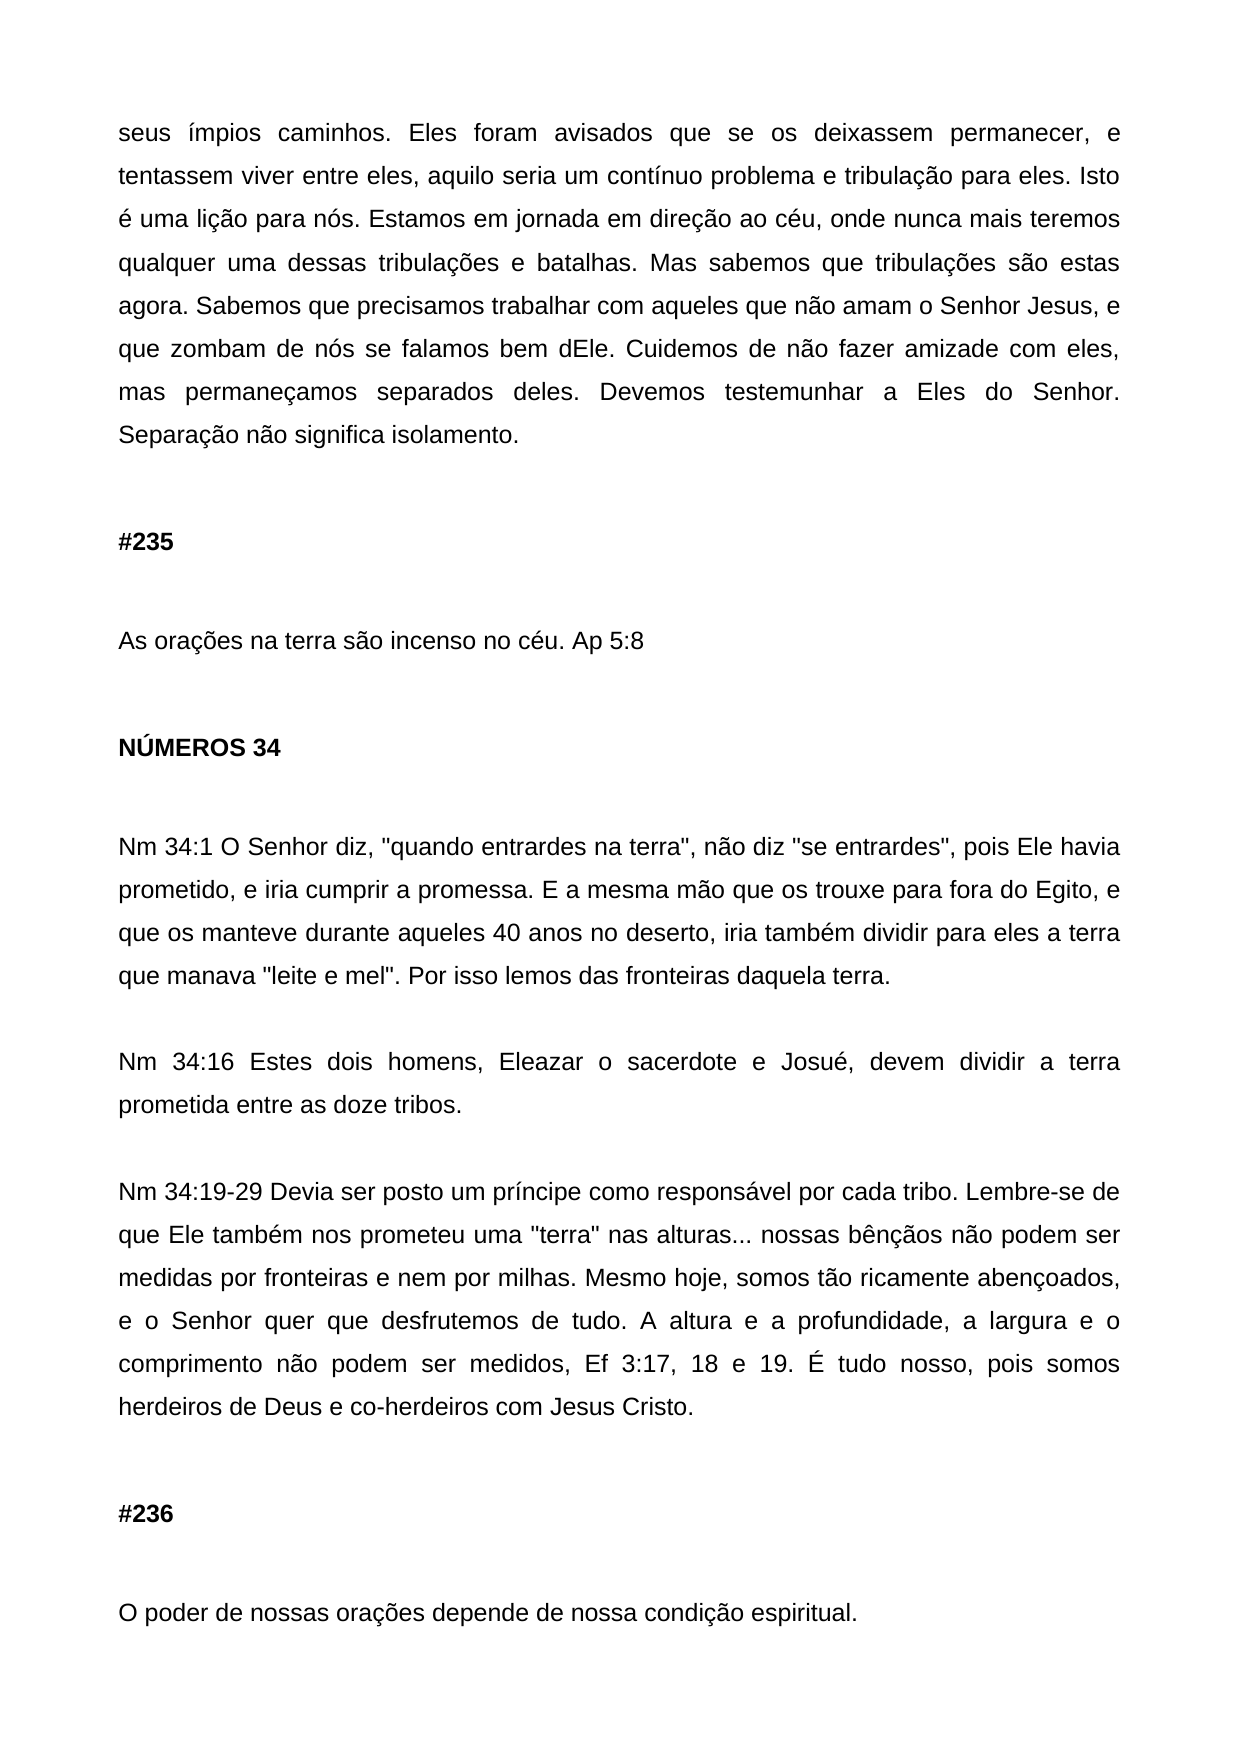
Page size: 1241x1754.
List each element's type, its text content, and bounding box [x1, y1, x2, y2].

subtitle #236 [118, 1499, 1122, 1528]
text Nm 34:1 O Senhor diz, "quando entrardes na terra", não diz "se entrardes", pois Ele havia prometido, e iria cumprir a promessa. E a mesma mão que os trouxe para fora do Egito, e que os manteve durante aqueles 40 anos no deserto, iria também dividir para eles a terra que manava "leite e mel". Por isso lemos das fronteiras daquela terra. [118, 832, 1122, 990]
subtitle NÚMEROS 34 [118, 733, 1122, 762]
text seus ímpios caminhos. Eles foram avisados que se os deixassem permanecer, e tentassem viver entre eles, aquilo seria um contínuo problema e tribulação para eles. Isto é uma lição para nós. Estamos em jornada em direção ao céu, onde nunca mais teremos qualquer uma dessas tribulações e batalhas. Mas sabemos que tribulações são estas agora. Sabemos que precisamos trabalhar com aqueles que não amam o Senhor Jesus, e que zombam de nós se falamos bem dEle. Cuidemos de não fazer amizade com eles, mas permaneçamos separados deles. Devemos testemunhar a Eles do Senhor. Separação não significa isolamento. [118, 118, 1122, 449]
text As orações na terra são incenso no céu. Ap 5:8 [118, 626, 1122, 654]
text Nm 34:19-29 Devia ser posto um príncipe como responsável por cada tribo. Lembre-se de que Ele também nos prometeu uma "terra" nas alturas... nossas bênçãos não podem ser medidas por fronteiras e nem por milhas. Mesmo hoje, somos tão ricamente abençoados, e o Senhor quer que desfrutemos de tudo. A altura e a profundidade, a largura e o comprimento não podem ser medidos, Ef 3:17, 18 e 19. É tudo nosso, pois somos herdeiros de Deus e co-herdeiros com Jesus Cristo. [118, 1177, 1122, 1421]
subtitle #235 [118, 527, 1122, 556]
text O poder de nossas orações depende de nossa condição espiritual. [118, 1598, 1122, 1627]
text Nm 34:16 Estes dois homens, Eleazar o sacerdote e Josué, devem dividir a terra prometida entre as doze tribos. [118, 1047, 1122, 1119]
